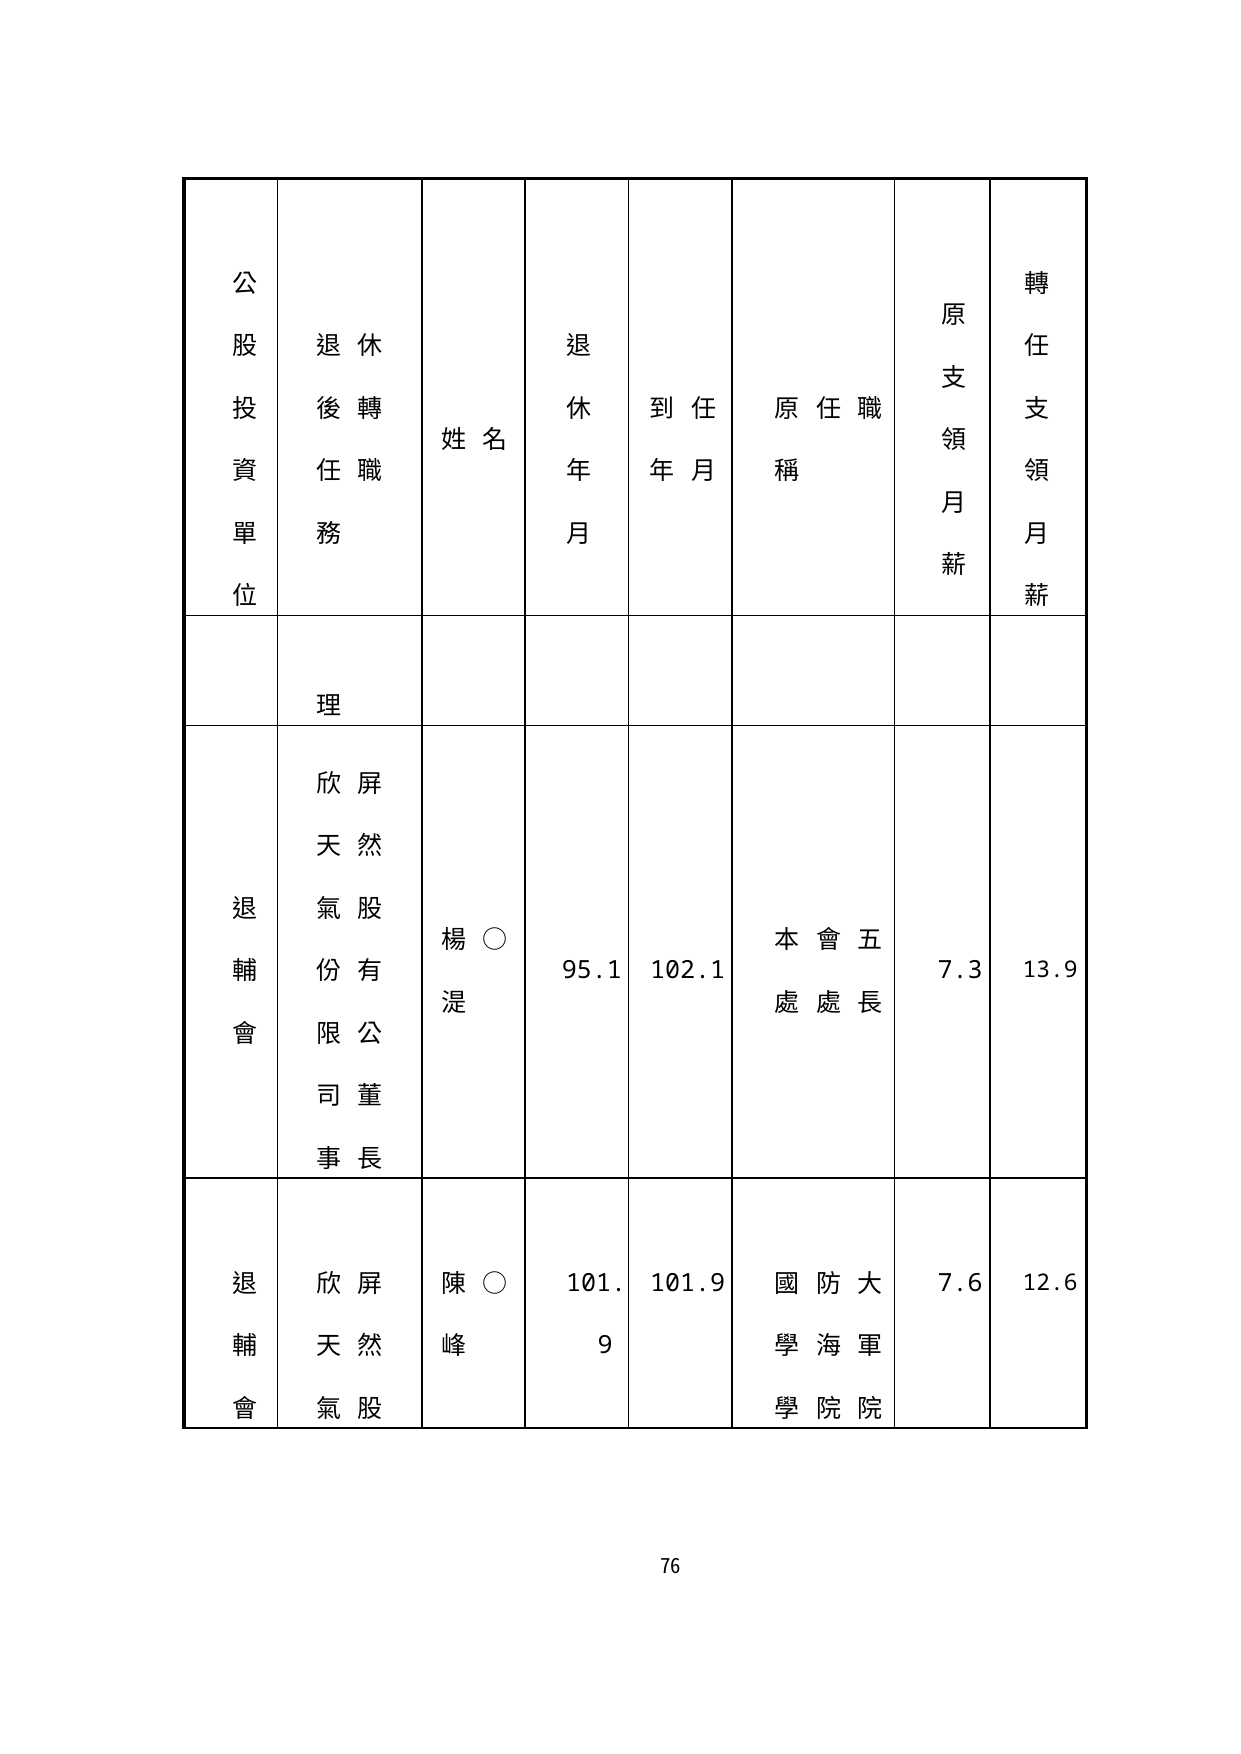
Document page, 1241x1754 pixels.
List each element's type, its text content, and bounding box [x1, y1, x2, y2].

table_cell 楊○湜 [423, 726, 524, 1177]
table_cell [629, 616, 731, 725]
table_cell 102.1 [629, 726, 731, 1177]
table_cell 101.9 [526, 1179, 628, 1427]
table_cell 陳○峰 [423, 1179, 524, 1427]
table_header 姓名 [423, 180, 524, 615]
table_cell 12.6 [991, 1179, 1085, 1427]
table_cell 退輔會 [186, 726, 277, 1177]
table_header 轉任支領月薪 [991, 180, 1085, 615]
table_cell 95.1 [526, 726, 628, 1177]
table_cell 國防大學海軍學院院 [733, 1179, 894, 1427]
table_header 原任職稱 [733, 180, 894, 615]
table_header 到任年月 [629, 180, 731, 615]
table_header 退休後轉任職務 [278, 180, 421, 615]
table_cell 7.6 [895, 1179, 989, 1427]
table_header 公股投資單位 [186, 180, 277, 615]
table_cell [423, 616, 524, 725]
table_cell [526, 616, 628, 725]
table_header 原支領月薪 [895, 180, 989, 615]
table_cell 13.9 [991, 726, 1085, 1177]
table_cell [733, 616, 894, 725]
table_cell 欣屏天然氣股份有限公司董事長 [278, 726, 421, 1177]
table_cell 7.3 [895, 726, 989, 1177]
table_cell [895, 616, 989, 725]
table_cell 101.9 [629, 1179, 731, 1427]
table_cell 退輔會 [186, 1179, 277, 1427]
table_cell [991, 616, 1085, 725]
table_cell [186, 616, 277, 725]
table_cell 欣屏天然氣股 [278, 1179, 421, 1427]
table_cell 理 [278, 616, 421, 725]
table_cell 本會五處處長 [733, 726, 894, 1177]
table_header 退休年月 [526, 180, 628, 615]
